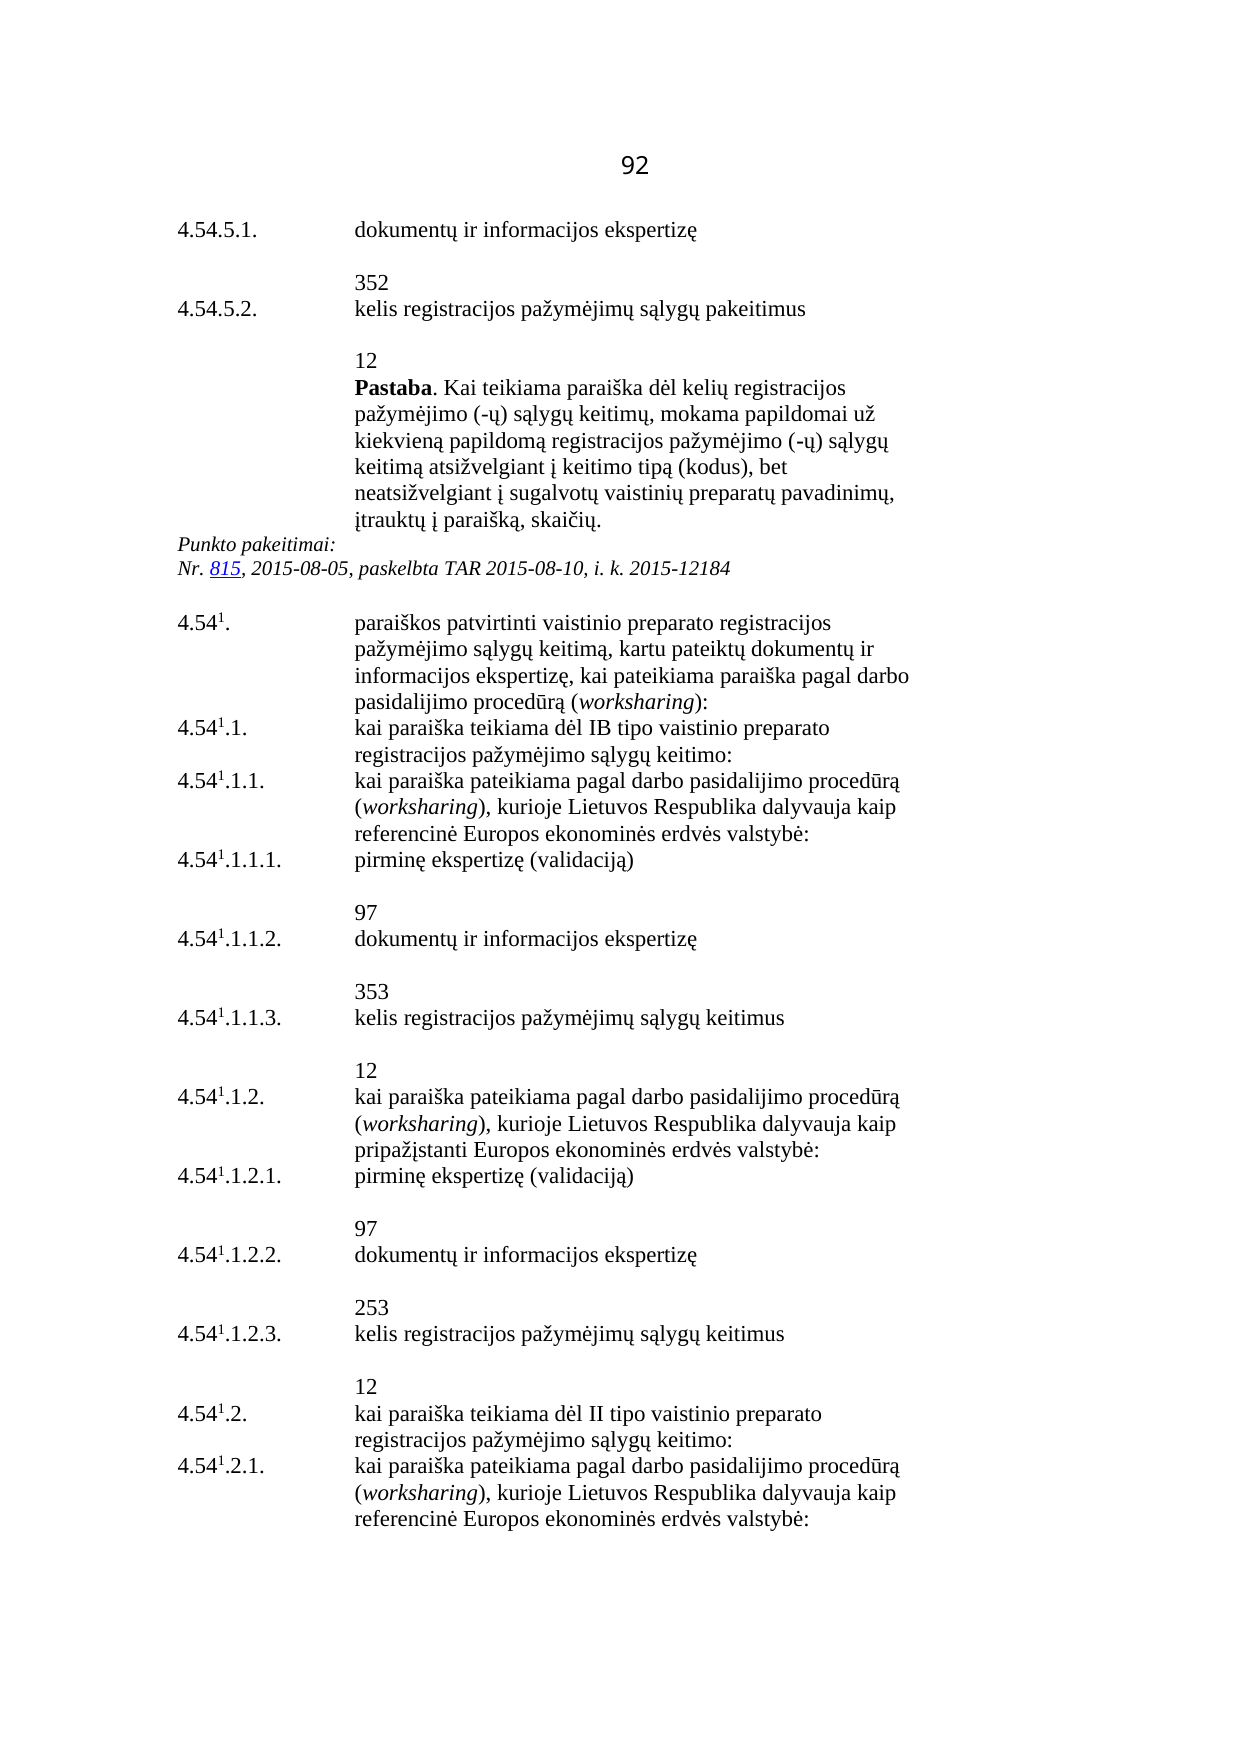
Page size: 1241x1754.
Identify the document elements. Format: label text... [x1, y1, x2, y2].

text (worksharing), kurioje Lietuvos Respublika dalyvauja kaip [354, 793, 945, 820]
text registracijos pažymėjimo sąlygų keitimo: [354, 1426, 945, 1452]
text referencinė Europos ekonominės erdvės valstybė: [354, 820, 945, 846]
text registracijos pažymėjimo sąlygų keitimo: [354, 741, 945, 767]
text keitimą atsižvelgiant į keitimo tipą (kodus), bet [354, 453, 945, 479]
text pažymėjimo sąlygų keitimą, kartu pateiktų dokumentų ir [354, 635, 945, 662]
text 4.541.1.2.3. kelis registracijos pažymėjimų sąlygų keitimus 12 [177, 1321, 945, 1399]
text referencinė Europos ekonominės erdvės valstybė: [354, 1505, 945, 1531]
text Pastaba. Kai teikiama paraiška dėl kelių registracijos [354, 374, 945, 400]
text 4.541.1.1. kai paraiška pateikiama pagal darbo pasidalijimo procedūrą [177, 767, 945, 793]
text 4.541.1.1.1. pirminę ekspertizę (validaciją) 97 [177, 846, 945, 925]
text 4.54.5.1. dokumentų ir informacijos ekspertizę 352 [177, 216, 945, 295]
text 4.541.1.1.2. dokumentų ir informacijos ekspertizę 353 [177, 925, 945, 1004]
text 4.541.2. kai paraiška teikiama dėl II tipo vaistinio preparato [177, 1399, 945, 1426]
text Punkto pakeitimai: [177, 532, 1093, 556]
text Nr. 815, 2015-08-05, paskelbta TAR 2015-08-10, i. k. 2015-12184 [177, 556, 1093, 580]
text 4.541.2.1. kai paraiška pateikiama pagal darbo pasidalijimo procedūrą [177, 1452, 945, 1479]
text pripažįstanti Europos ekonominės erdvės valstybė: [354, 1136, 945, 1162]
text pasidalijimo procedūrą (worksharing): [354, 688, 945, 714]
text informacijos ekspertizę, kai pateikiama paraiška pagal darbo [354, 662, 945, 688]
text 4.541.1.2.1. pirminę ekspertizę (validaciją) 97 [177, 1162, 945, 1241]
text (worksharing), kurioje Lietuvos Respublika dalyvauja kaip [354, 1110, 945, 1136]
text 4.541.1. kai paraiška teikiama dėl IB tipo vaistinio preparato [177, 714, 945, 741]
text 4.541. paraiškos patvirtinti vaistinio preparato registracijos [177, 609, 945, 635]
text 4.541.1.2. kai paraiška pateikiama pagal darbo pasidalijimo procedūrą [177, 1083, 945, 1110]
text 4.54.5.2. kelis registracijos pažymėjimų sąlygų pakeitimus 12 [177, 295, 945, 374]
text neatsižvelgiant į sugalvotų vaistinių preparatų pavadinimų, [354, 479, 945, 506]
text 4.541.1.1.3. kelis registracijos pažymėjimų sąlygų keitimus 12 [177, 1004, 945, 1083]
text įtrauktų į paraišką, skaičių. [354, 506, 945, 532]
text (worksharing), kurioje Lietuvos Respublika dalyvauja kaip [354, 1479, 945, 1505]
text kiekvieną papildomą registracijos pažymėjimo (-ų) sąlygų [354, 427, 945, 453]
text pažymėjimo (-ų) sąlygų keitimų, mokama papildomai už [354, 400, 945, 427]
text 4.541.1.2.2. dokumentų ir informacijos ekspertizę 253 [177, 1241, 945, 1321]
